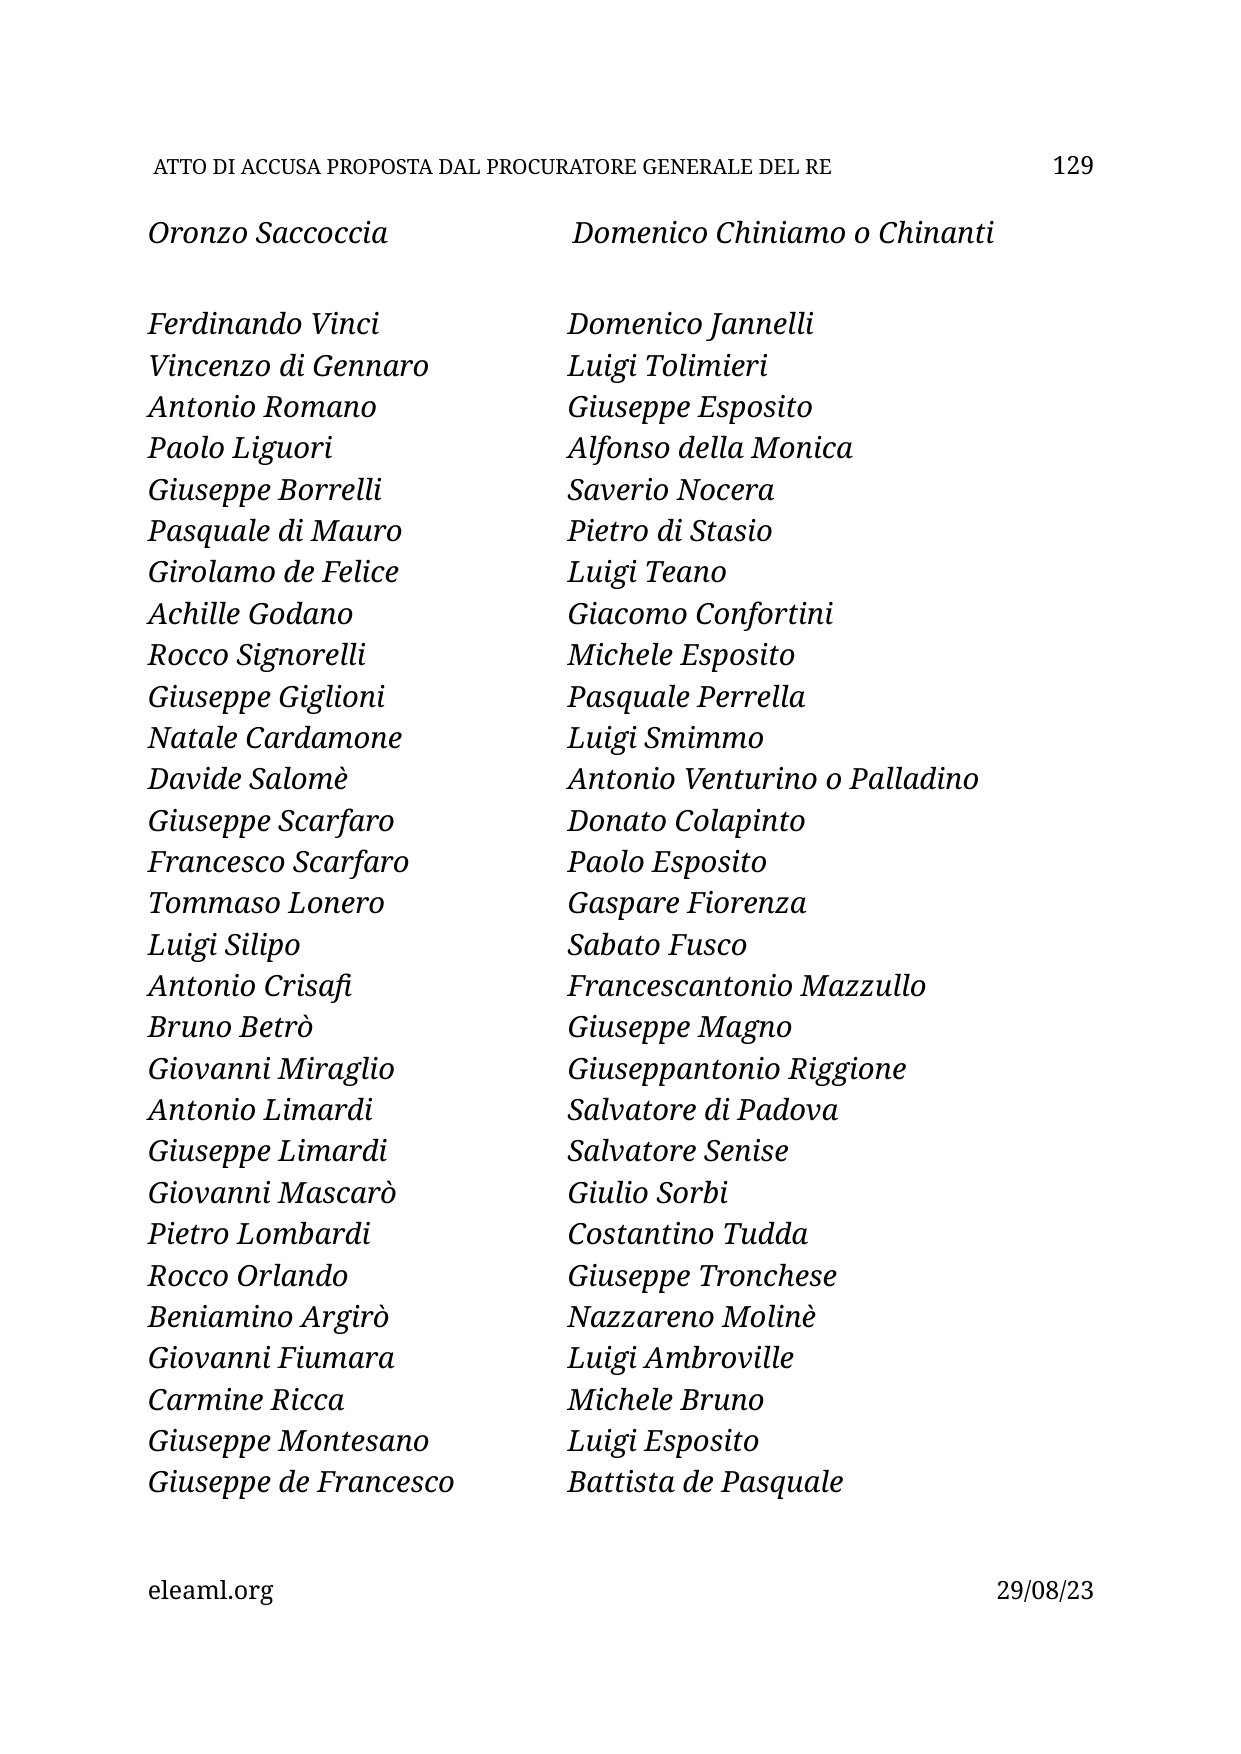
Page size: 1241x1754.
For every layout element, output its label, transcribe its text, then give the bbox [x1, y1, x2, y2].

table_cell Giacomo Confortini [567, 592, 1093, 634]
table_cell Girolamo de Felice [148, 551, 567, 592]
table_cell Vincenzo di Gennaro [148, 344, 567, 386]
table_cell Francescantonio Mazzullo [567, 965, 1093, 1006]
table_cell Giuseppe Limardi [148, 1130, 567, 1171]
table_cell Achille Godano [148, 592, 567, 634]
table_cell Giovanni Fiumara [148, 1337, 567, 1378]
table_cell Antonio Venturino o Palladino [567, 758, 1093, 799]
table_cell Domenico Chiniamo o Chinanti [573, 211, 1093, 252]
table_cell Giulio Sorbi [567, 1171, 1093, 1213]
table_cell Pasquale di Mauro [148, 510, 567, 551]
table_cell Nazzareno Molinè [567, 1295, 1093, 1337]
table_cell Luigi Smimmo [567, 716, 1093, 758]
table_cell Antonio Limardi [148, 1089, 567, 1130]
table_cell Salvatore Senise [567, 1130, 1093, 1171]
table_cell Alfonso della Monica [567, 427, 1093, 468]
table_cell Salvatore di Padova [567, 1089, 1093, 1130]
table_header Domenico Jannelli [567, 303, 1093, 344]
table_cell Sabato Fusco [567, 923, 1093, 964]
table_cell Paolo Esposito [567, 840, 1093, 882]
table_cell Beniamino Argirò [148, 1295, 567, 1337]
table_cell Antonio Crisafi [148, 965, 567, 1006]
table_cell Luigi Ambroville [567, 1337, 1093, 1378]
table_cell Costantino Tudda [567, 1213, 1093, 1254]
table_cell Saverio Nocera [567, 468, 1093, 509]
table_cell Oronzo Saccoccia [148, 211, 572, 252]
table_cell Tommaso Lonero [148, 882, 567, 923]
table_cell Antonio Romano [148, 386, 567, 427]
table_cell Battista de Pasquale [567, 1461, 1093, 1502]
table_cell Rocco Orlando [148, 1254, 567, 1295]
table_cell Giuseppe Borrelli [148, 468, 567, 509]
table_cell Pietro di Stasio [567, 510, 1093, 551]
table_cell Giuseppantonio Riggione [567, 1047, 1093, 1088]
table_cell Luigi Esposito [567, 1419, 1093, 1461]
table_cell Bruno Betrò [148, 1006, 567, 1047]
table_cell Giuseppe Scarfaro [148, 799, 567, 840]
table_cell Giuseppe de Francesco [148, 1461, 567, 1502]
table_cell Giovanni Miraglio [148, 1047, 567, 1088]
table_cell Francesco Scarfaro [148, 840, 567, 882]
table_cell Giuseppe Montesano [148, 1419, 567, 1461]
table_cell Giovanni Mascarò [148, 1171, 567, 1213]
table_cell Davide Salomè [148, 758, 567, 799]
table_cell Luigi Tolimieri [567, 344, 1093, 386]
table_cell Gaspare Fiorenza [567, 882, 1093, 923]
table_cell Pasquale Perrella [567, 675, 1093, 716]
table_header Ferdinando Vinci [148, 303, 567, 344]
table_cell Rocco Signorelli [148, 634, 567, 675]
table_cell Giuseppe Giglioni [148, 675, 567, 716]
table_cell Giuseppe Magno [567, 1006, 1093, 1047]
table_cell Donato Colapinto [567, 799, 1093, 840]
table_cell Michele Bruno [567, 1378, 1093, 1419]
table_cell Giuseppe Tronchese [567, 1254, 1093, 1295]
table_cell Pietro Lombardi [148, 1213, 567, 1254]
table_cell Carmine Ricca [148, 1378, 567, 1419]
table_cell Giuseppe Esposito [567, 386, 1093, 427]
table_cell Paolo Liguori [148, 427, 567, 468]
table_cell Luigi Teano [567, 551, 1093, 592]
table_cell Michele Esposito [567, 634, 1093, 675]
table_cell Luigi Silipo [148, 923, 567, 964]
table_cell Natale Cardamone [148, 716, 567, 758]
